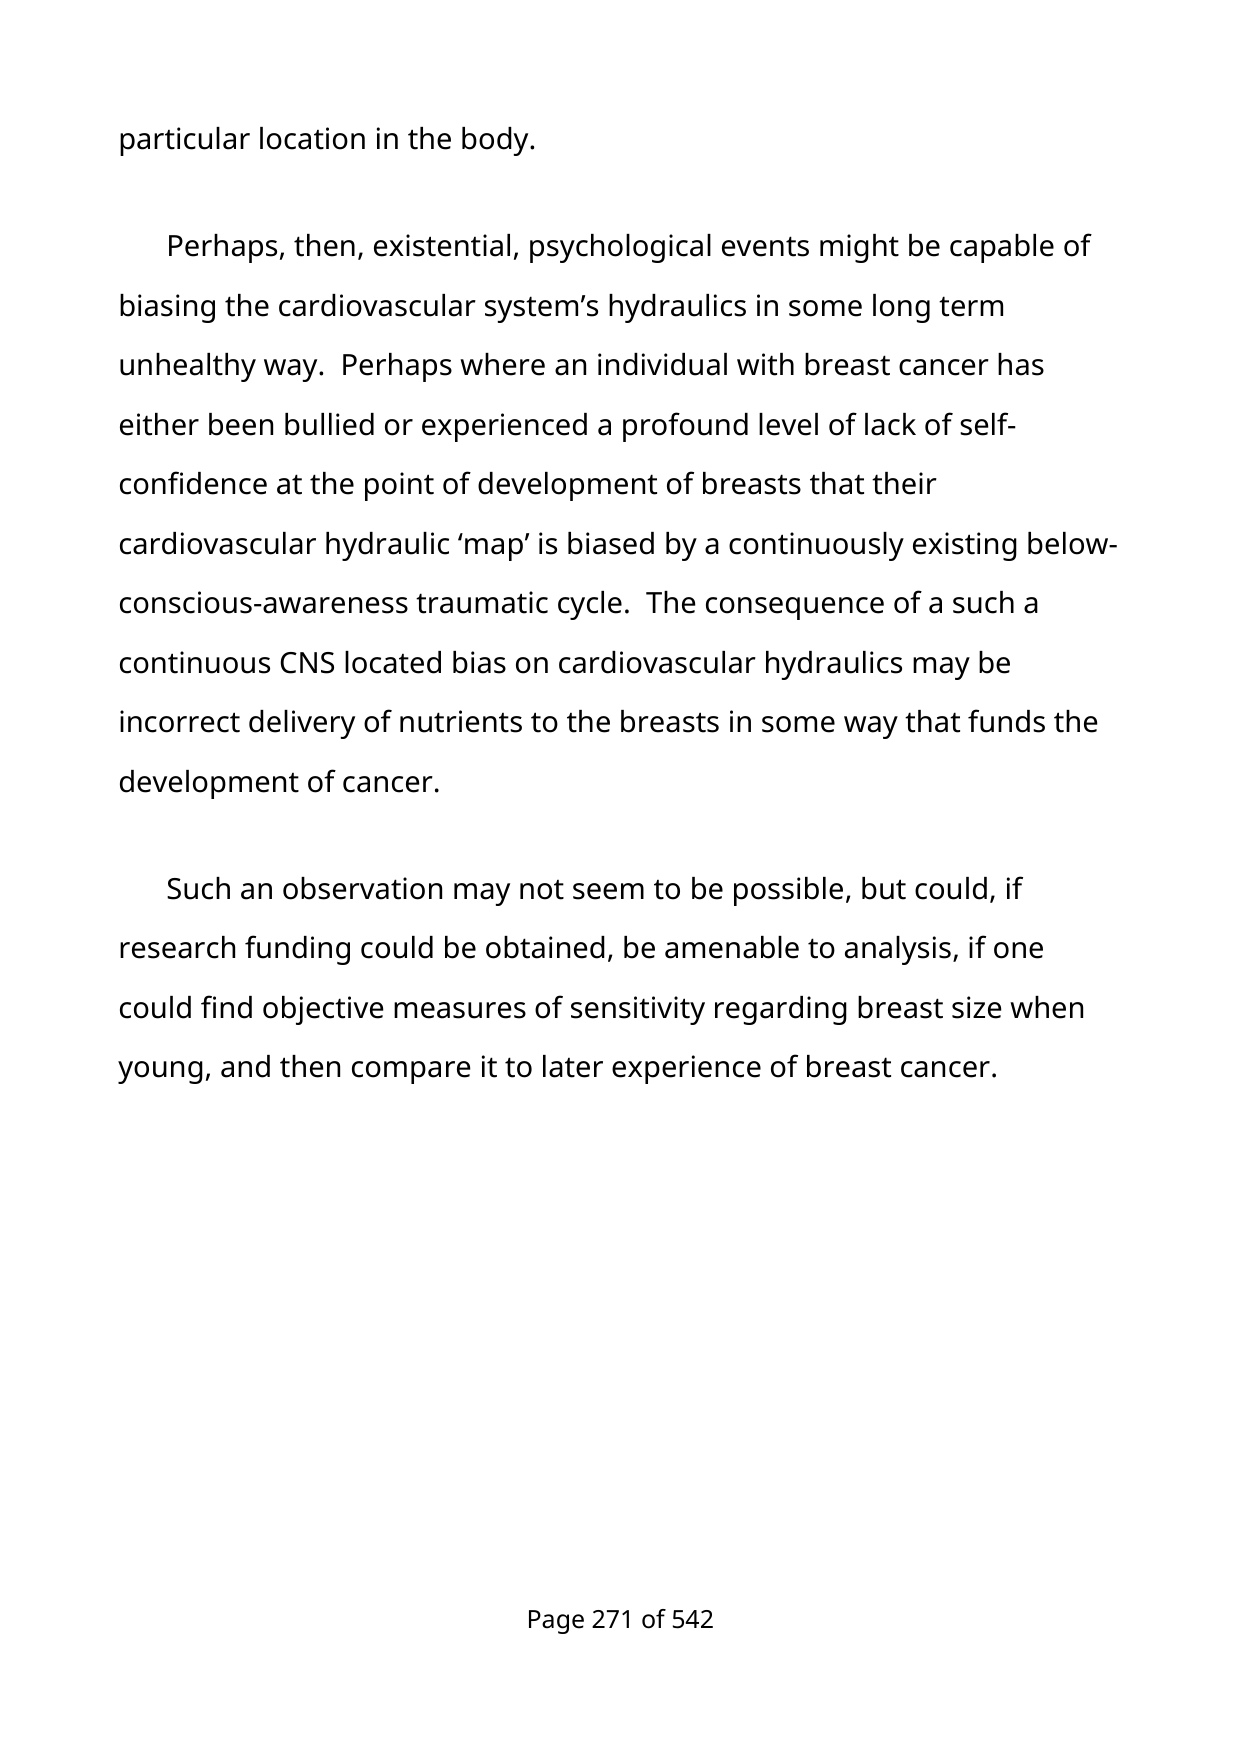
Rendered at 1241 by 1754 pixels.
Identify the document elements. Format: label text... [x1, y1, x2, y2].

text Such an observation may not seem to be possible, but could, if research funding could be obtained, be amenable to analysis, if one could find objective measures of sensitivity regarding breast size when young, and then compare it to later experience of breast cancer. [118, 868, 1122, 1086]
text particular location in the body. [118, 118, 1122, 158]
text Perhaps, then, existential, psychological events might be capable of biasing the cardiovascular system’s hydraulics in some long term unhealthy way. Perhaps where an individual with breast cancer has either been bullied or experienced a profound level of lack of self-confidence at the point of development of breasts that their cardiovascular hydraulic ‘map’ is biased by a continuously existing below-conscious-awareness traumatic cycle. The consequence of a such a continuous CNS located bias on cardiovascular hydraulics may be incorrect delivery of nutrients to the breasts in some way that funds the development of cancer. [118, 226, 1122, 801]
